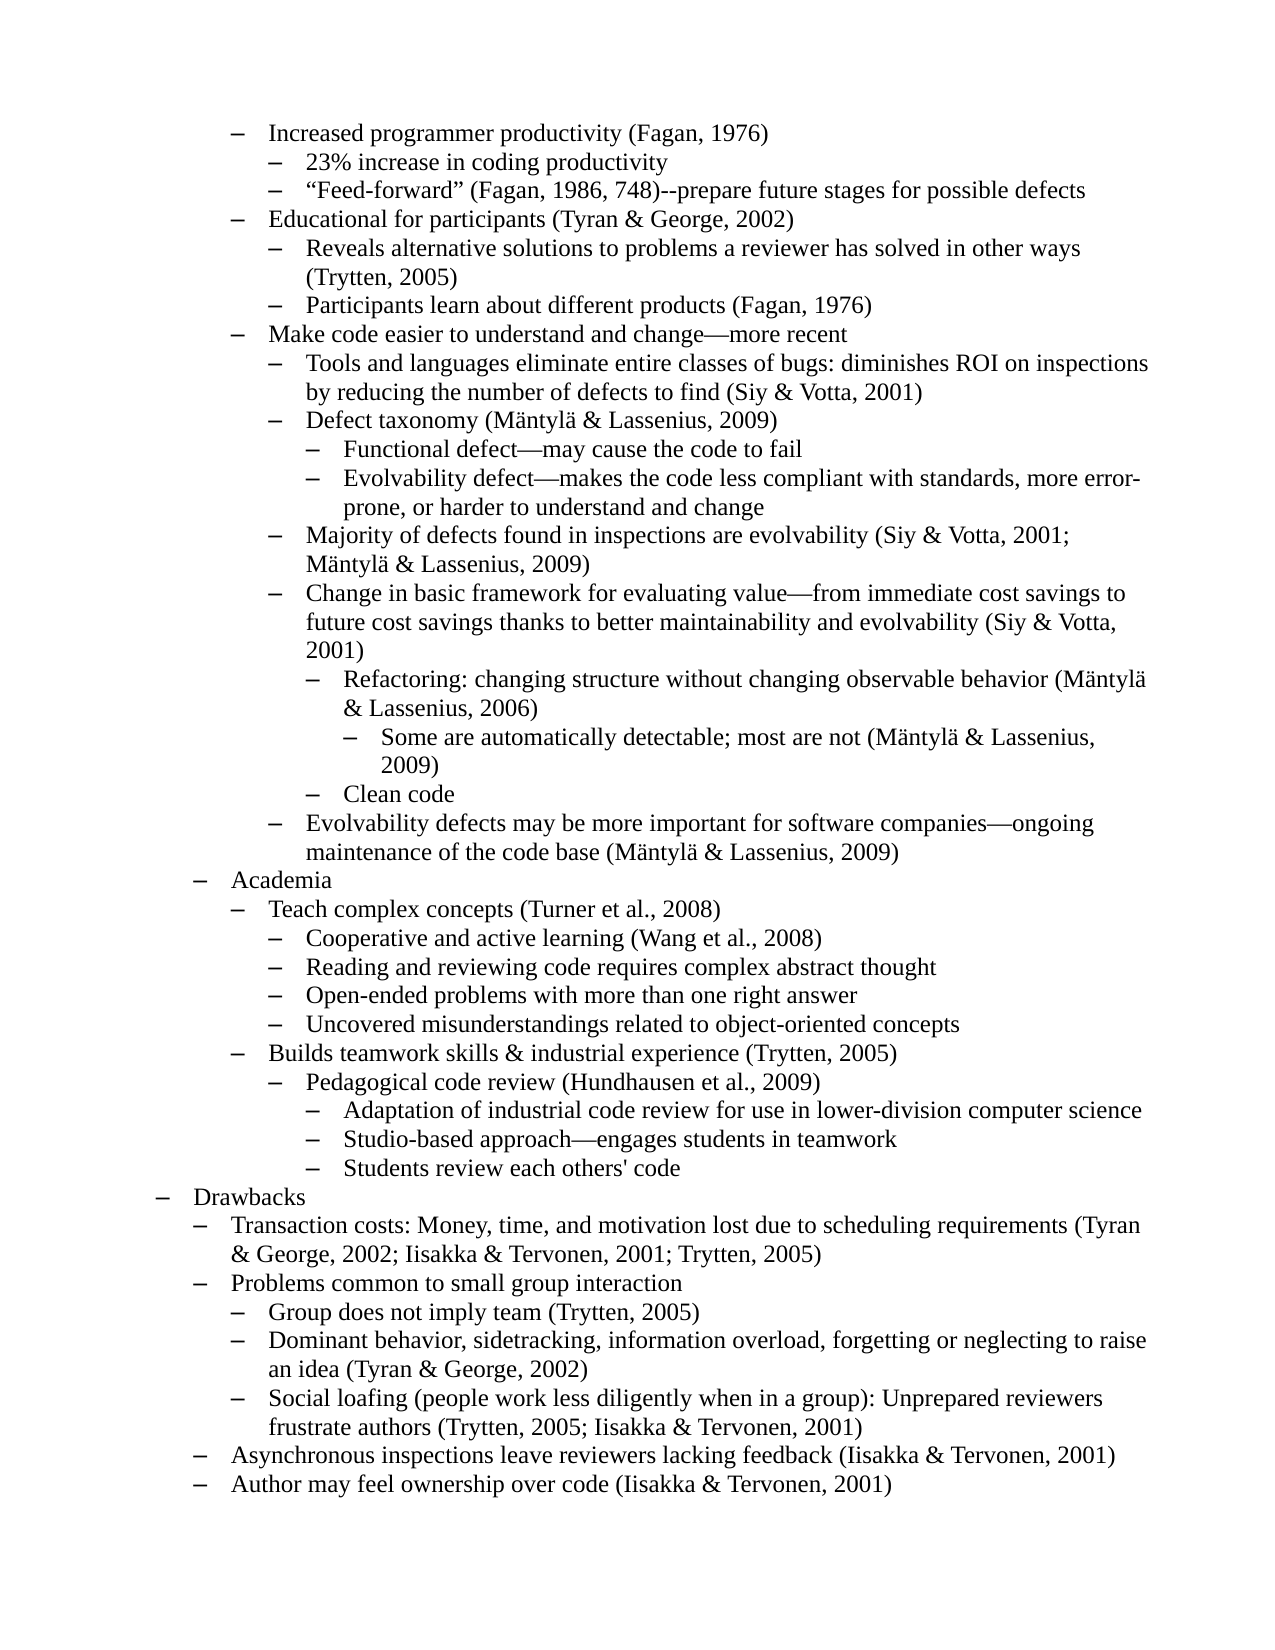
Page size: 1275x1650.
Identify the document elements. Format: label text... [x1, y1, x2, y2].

list Clean code [306, 779, 1157, 808]
list “Feed-forward” (Fagan, 1986, 748)--prepare future stages for possible defects [268, 176, 1157, 204]
list Reveals alternative solutions to problems a reviewer has solved in other ways (Trytten, 2005) [268, 233, 1157, 291]
list Open-ended problems with more than one right answer [268, 981, 1157, 1009]
list Asynchronous inspections leave reviewers lacking feedback (Iisakka & Tervonen, 2001) [193, 1441, 1157, 1469]
list Refactoring: changing structure without changing observable behavior (Mäntylä & Lassenius, 2006) [306, 664, 1157, 722]
list Academia [193, 866, 1157, 894]
list Evolvability defect—makes the code less compliant with standards, more error-prone, or harder to understand and change [306, 463, 1157, 521]
list Cooperative and active learning (Wang et al., 2008) [268, 923, 1157, 952]
list Participants learn about different products (Fagan, 1976) [268, 291, 1157, 319]
list Students review each others' code [306, 1153, 1157, 1182]
list Defect taxonomy (Mäntylä & Lassenius, 2009) [268, 406, 1157, 434]
list Reading and reviewing code requires complex abstract thought [268, 952, 1157, 981]
list Functional defect—may cause the code to fail [306, 434, 1157, 463]
list Drawbacks [156, 1182, 1157, 1211]
list Some are automatically detectable; most are not (Mäntylä & Lassenius, 2009) [343, 722, 1157, 779]
list Change in basic framework for evaluating value—from immediate cost savings to future cost savings thanks to better maintainability and evolvability (Siy & Votta, 2001) [268, 578, 1157, 664]
list Adaptation of industrial code review for use in lower-division computer science [306, 1096, 1157, 1124]
list Dominant behavior, sidetracking, information overload, forgetting or neglecting to raise an idea (Tyran & George, 2002) [231, 1326, 1157, 1383]
list Builds teamwork skills & industrial experience (Trytten, 2005) [231, 1038, 1157, 1067]
list 23% increase in coding productivity [268, 147, 1157, 176]
list Tools and languages eliminate entire classes of bugs: diminishes ROI on inspections by reducing the number of defects to find (Siy & Votta, 2001) [268, 348, 1157, 406]
list Teach complex concepts (Turner et al., 2008) [231, 894, 1157, 923]
list Majority of defects found in inspections are evolvability (Siy & Votta, 2001; Mäntylä & Lassenius, 2009) [268, 521, 1157, 578]
list Increased programmer productivity (Fagan, 1976) [231, 118, 1157, 147]
list Author may feel ownership over code (Iisakka & Tervonen, 2001) [193, 1469, 1157, 1498]
list Educational for participants (Tyran & George, 2002) [231, 204, 1157, 233]
list Make code easier to understand and change—more recent [231, 319, 1157, 348]
list Uncovered misunderstandings related to object-oriented concepts [268, 1009, 1157, 1038]
list Problems common to small group interaction [193, 1268, 1157, 1297]
list Group does not imply team (Trytten, 2005) [231, 1297, 1157, 1326]
list Evolvability defects may be more important for software companies—ongoing maintenance of the code base (Mäntylä & Lassenius, 2009) [268, 808, 1157, 866]
list Studio-based approach—engages students in teamwork [306, 1124, 1157, 1153]
list Transaction costs: Money, time, and motivation lost due to scheduling requirements (Tyran & George, 2002; Iisakka & Tervonen, 2001; Trytten, 2005) [193, 1211, 1157, 1268]
list Pedagogical code review (Hundhausen et al., 2009) [268, 1067, 1157, 1096]
list Social loafing (people work less diligently when in a group): Unprepared reviewers frustrate authors (Trytten, 2005; Iisakka & Tervonen, 2001) [231, 1383, 1157, 1441]
